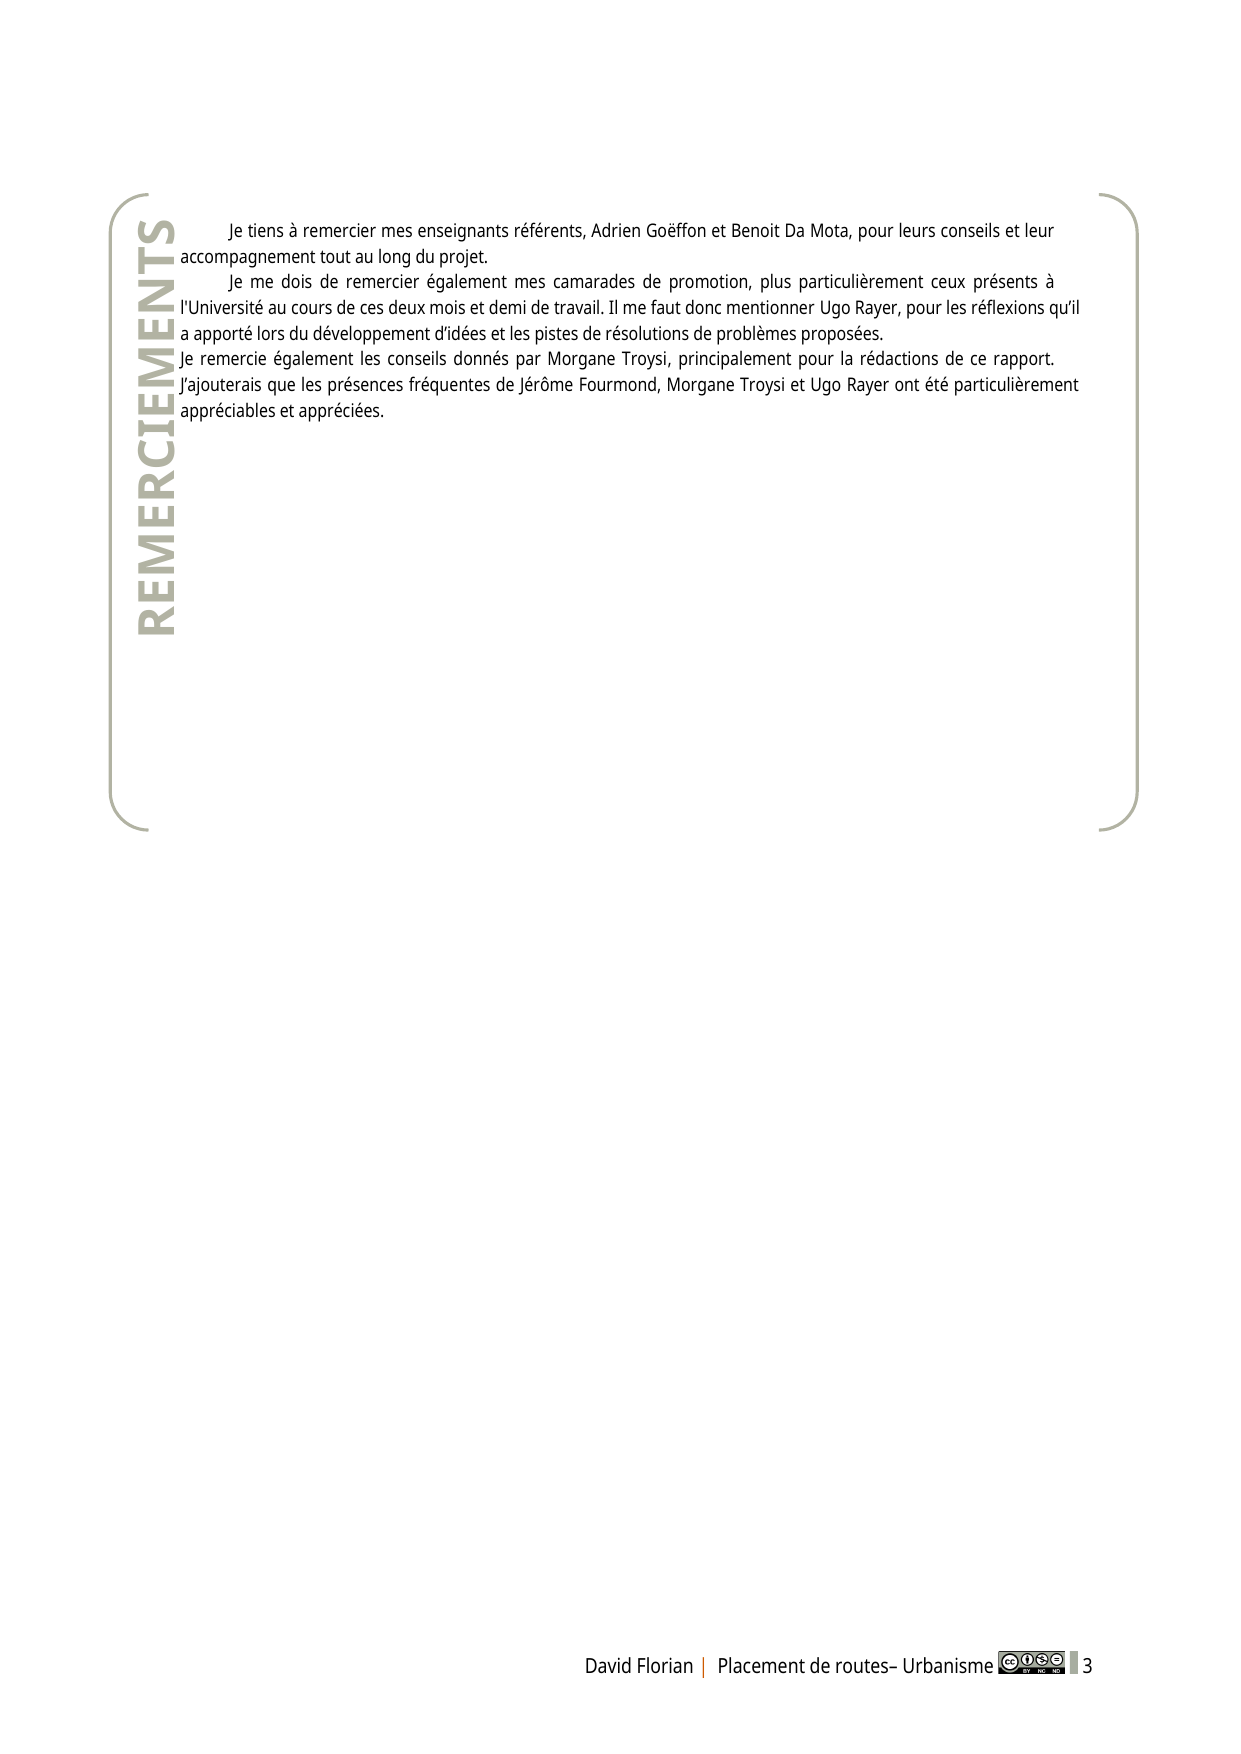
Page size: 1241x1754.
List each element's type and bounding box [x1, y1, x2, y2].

picture [1069, 1651, 1078, 1674]
picture [998, 1651, 1065, 1674]
